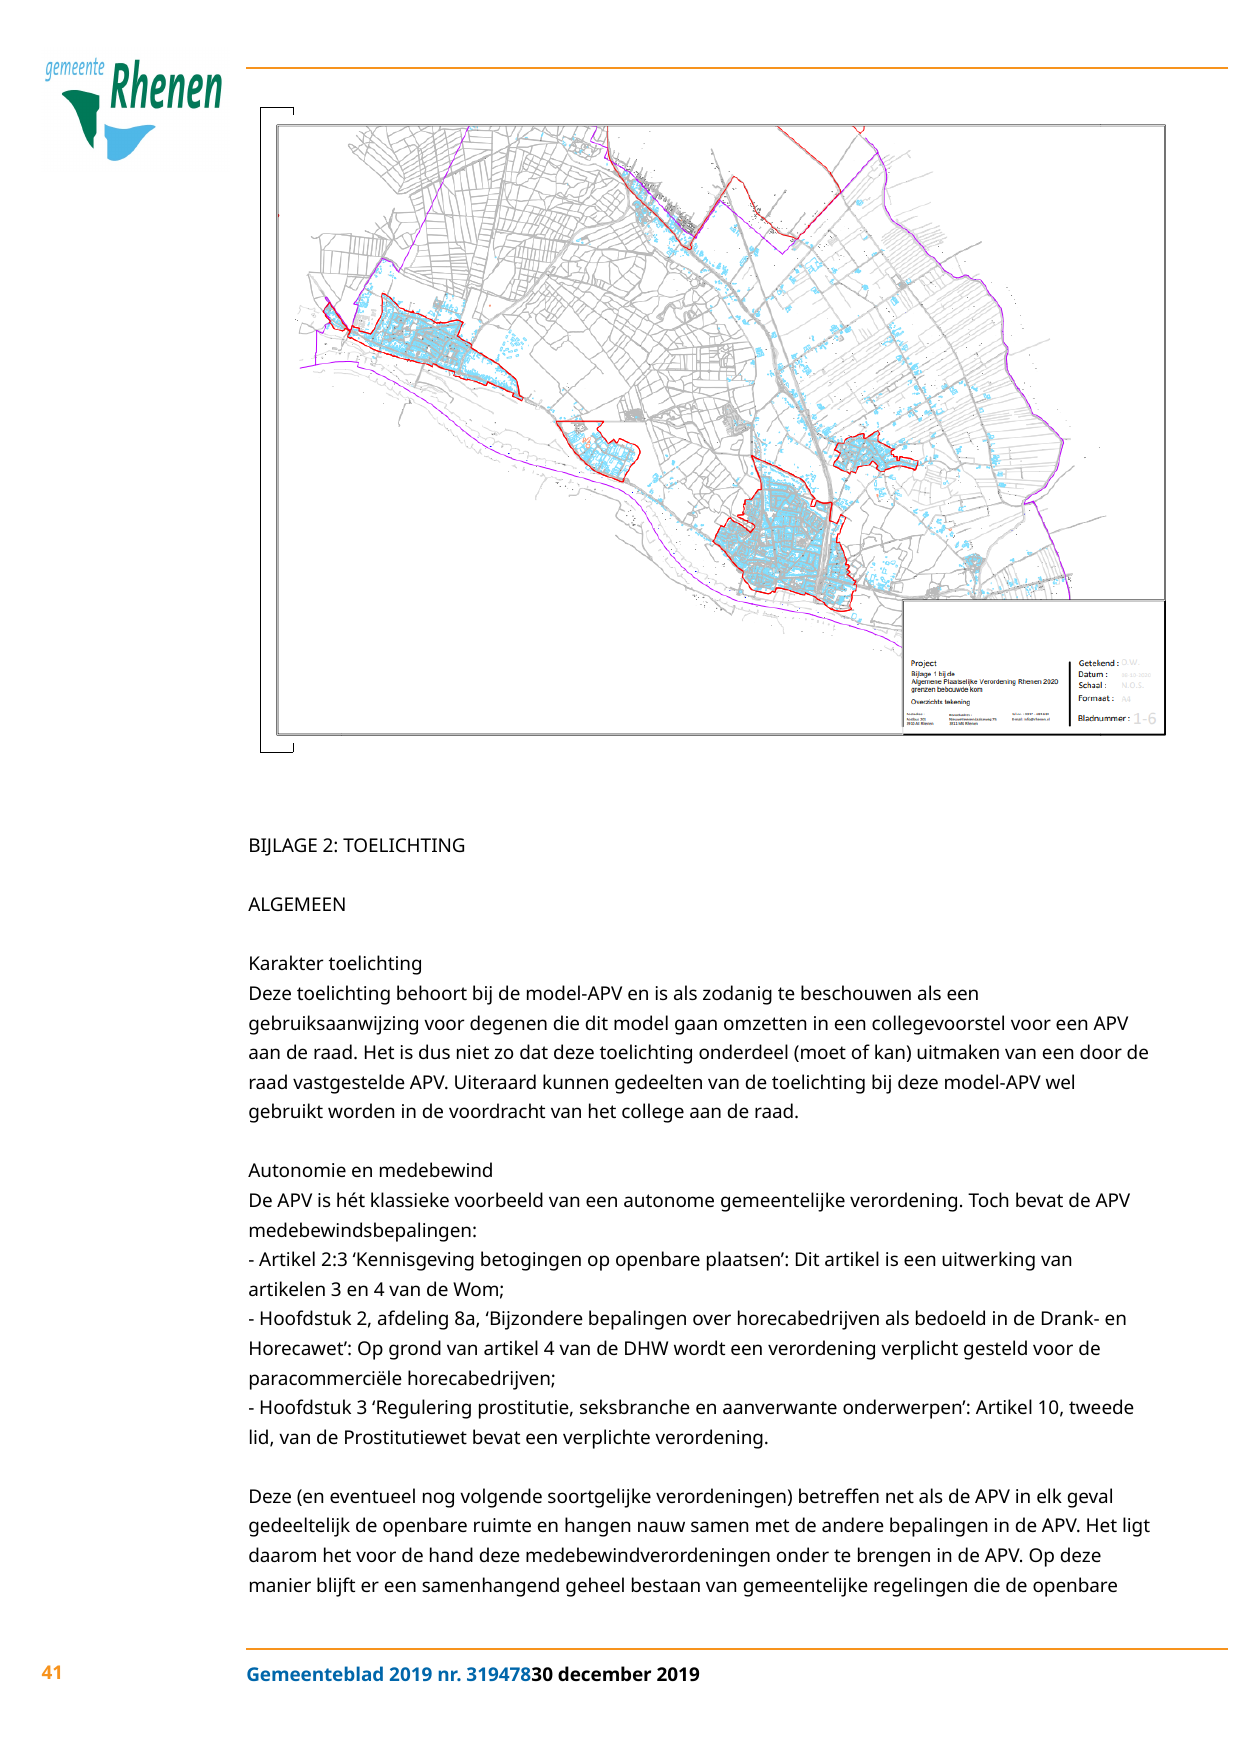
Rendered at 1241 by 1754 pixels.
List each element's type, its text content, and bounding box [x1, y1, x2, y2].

text - Hoofdstuk 3 ‘Regulering prostitutie, seksbranche en aanverwante onderwerpen’: Artikel 10, tweede lid, van de Prostitutiewet bevat een verplichte verordening. [248, 1394, 1152, 1450]
text Karakter toelichting [248, 951, 1152, 976]
text - Artikel 2:3 ‘Kennisgeving betogingen op openbare plaatsen’: Dit artikel is een uitwerking van artikelen 3 en 4 van de Wom; [248, 1246, 1152, 1302]
text Autonomie en medebewind [248, 1158, 1152, 1183]
text ALGEMEEN [248, 891, 1152, 917]
text BIJLAGE 2: TOELICHTING [248, 832, 1152, 858]
picture [41, 47, 231, 172]
text Deze toelichting behoort bij de model-APV en is als zodanig te beschouwen als een gebruiksaanwijzing voor degenen die dit model gaan omzetten in een collegevoorstel voor een APV aan de raad. Het is dus niet zo dat deze toelichting onderdeel (moet of kan) uitmaken van een door de raad vastgestelde APV. Uiteraard kunnen gedeelten van de toelichting bij deze model-APV wel gebruikt worden in de voordracht van het college aan de raad. [248, 980, 1152, 1124]
text - Hoofdstuk 2, afdeling 8a, ‘Bijzondere bepalingen over horecabedrijven als bedoeld in de Drank- en Horecawet’: Op grond van artikel 4 van de DHW wordt een verordening verplicht gesteld voor de paracommerciële horecabedrijven; [248, 1306, 1152, 1391]
text De APV is hét klassieke voorbeeld van een autonome gemeentelijke verordening. Toch bevat de APV medebewindsbepalingen: [248, 1187, 1152, 1243]
text Deze (en eventueel nog volgende soortgelijke verordeningen) betreffen net als de APV in elk geval gedeeltelijk de openbare ruimte en hangen nauw samen met de andere bepalingen in de APV. Het ligt daarom het voor de hand deze medebewindverordeningen onder te brengen in de APV. Op deze manier blijft er een samenhangend geheel bestaan van gemeentelijke regelingen die de openbare [248, 1483, 1152, 1598]
picture [268, 115, 1173, 743]
